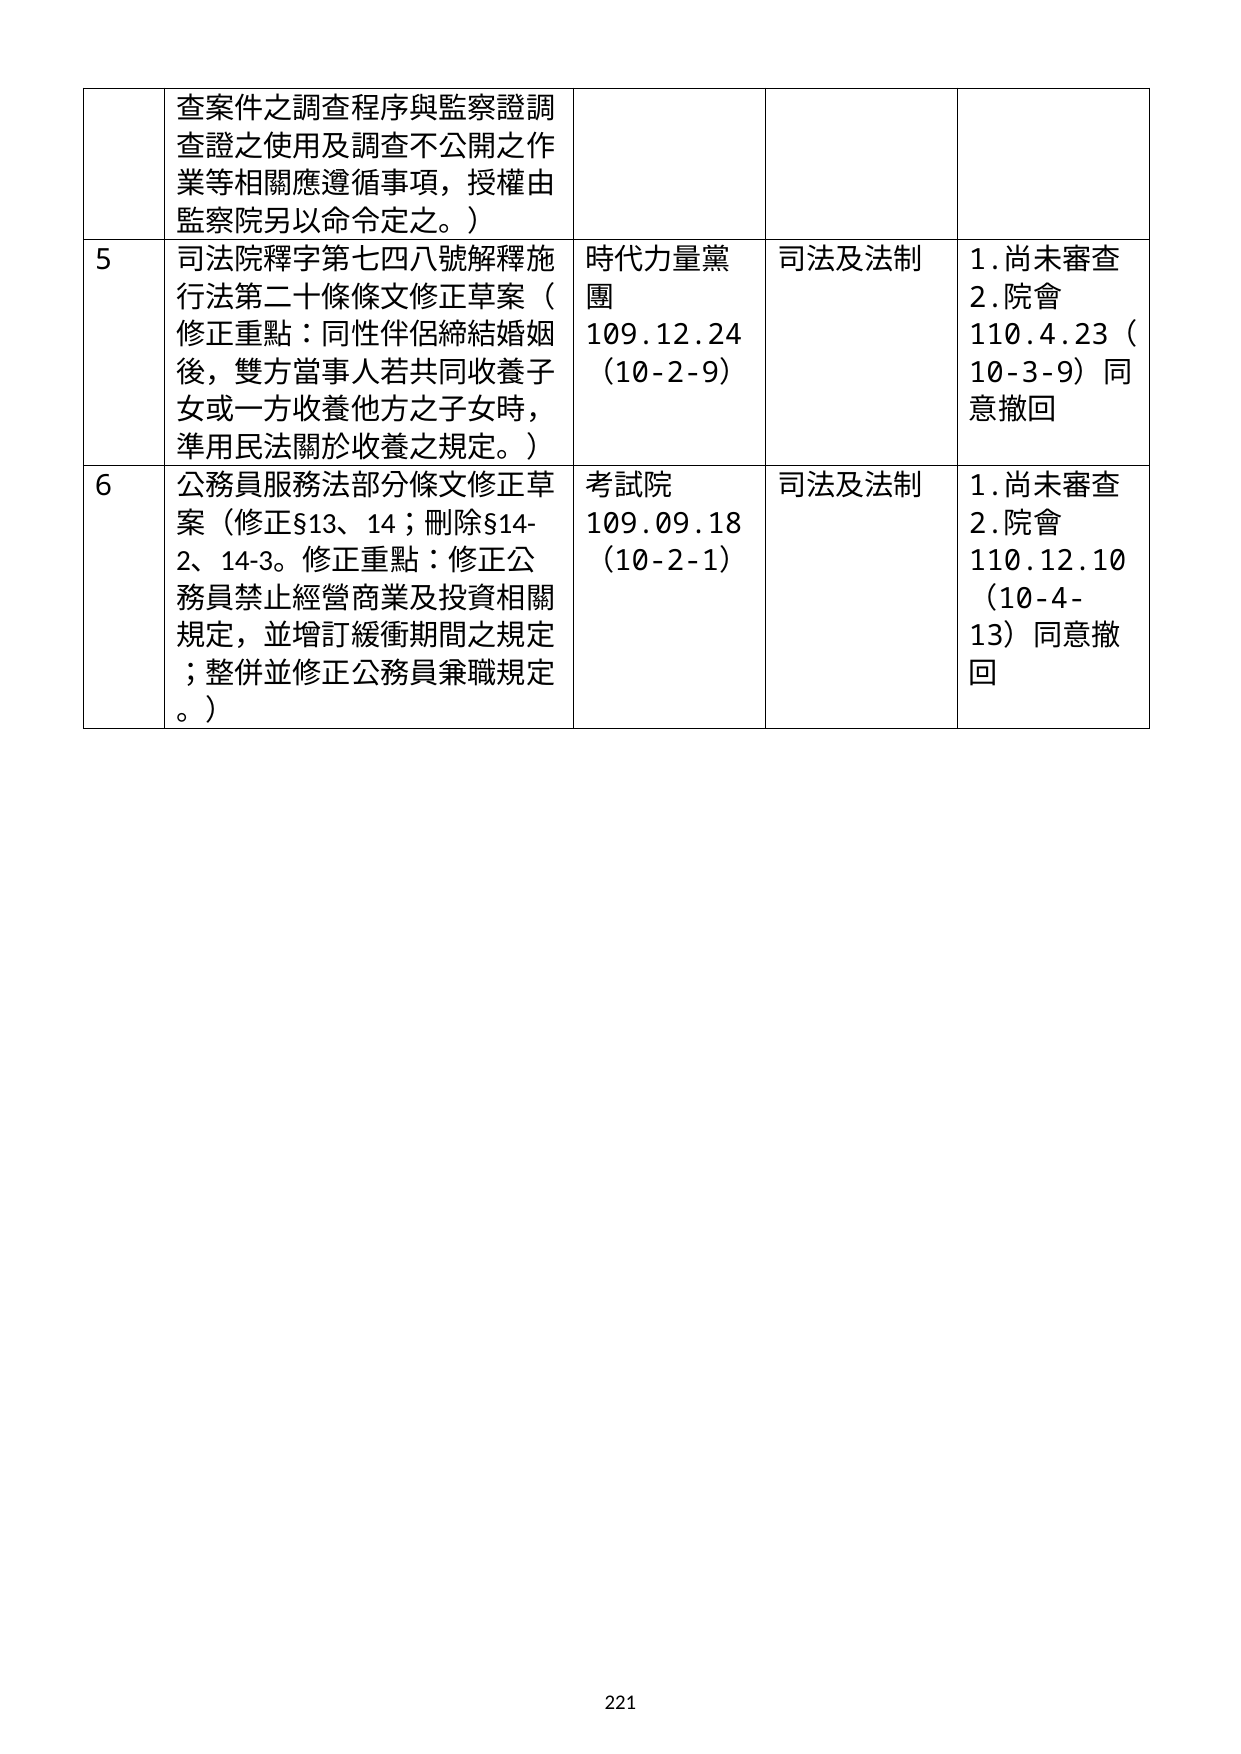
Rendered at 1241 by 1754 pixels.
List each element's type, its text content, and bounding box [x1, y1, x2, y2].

table_cell 5 [84, 240, 164, 465]
table_cell [958, 89, 1149, 239]
table_cell 司法及法制 [766, 240, 957, 465]
table_cell 1.尚未審查 2.院會110.12.10（10-4-13）同意撤回 [958, 466, 1149, 728]
table_cell 公務員服務法部分條文修正草案（修正§13、14；刪除§14-2、14-3。修正重點：修正公務員禁止經營商業及投資相關規定，並增訂緩衝期間之規定；整併並修正公務員兼職規定。） [165, 466, 573, 728]
table_cell 6 [84, 466, 164, 728]
table_cell 1.尚未審查 2.院會110.4.23（10-3-9）同意撤回 [958, 240, 1149, 465]
table_cell [766, 89, 957, 239]
table_cell 司法及法制 [766, 466, 957, 728]
table_cell 考試院 109.09.18 （10-2-1） [574, 466, 765, 728]
table_cell 司法院釋字第七四八號解釋施行法第二十條條文修正草案（修正重點：同性伴侶締結婚姻後，雙方當事人若共同收養子女或一方收養他方之子女時，準用民法關於收養之規定。） [165, 240, 573, 465]
table_cell 查案件之調查程序與監察證調查證之使用及調查不公開之作業等相關應遵循事項，授權由監察院另以命令定之。） [165, 89, 573, 239]
table_cell [84, 89, 164, 239]
table_cell [574, 89, 765, 239]
table_cell 時代力量黨團 109.12.24 （10-2-9） [574, 240, 765, 465]
